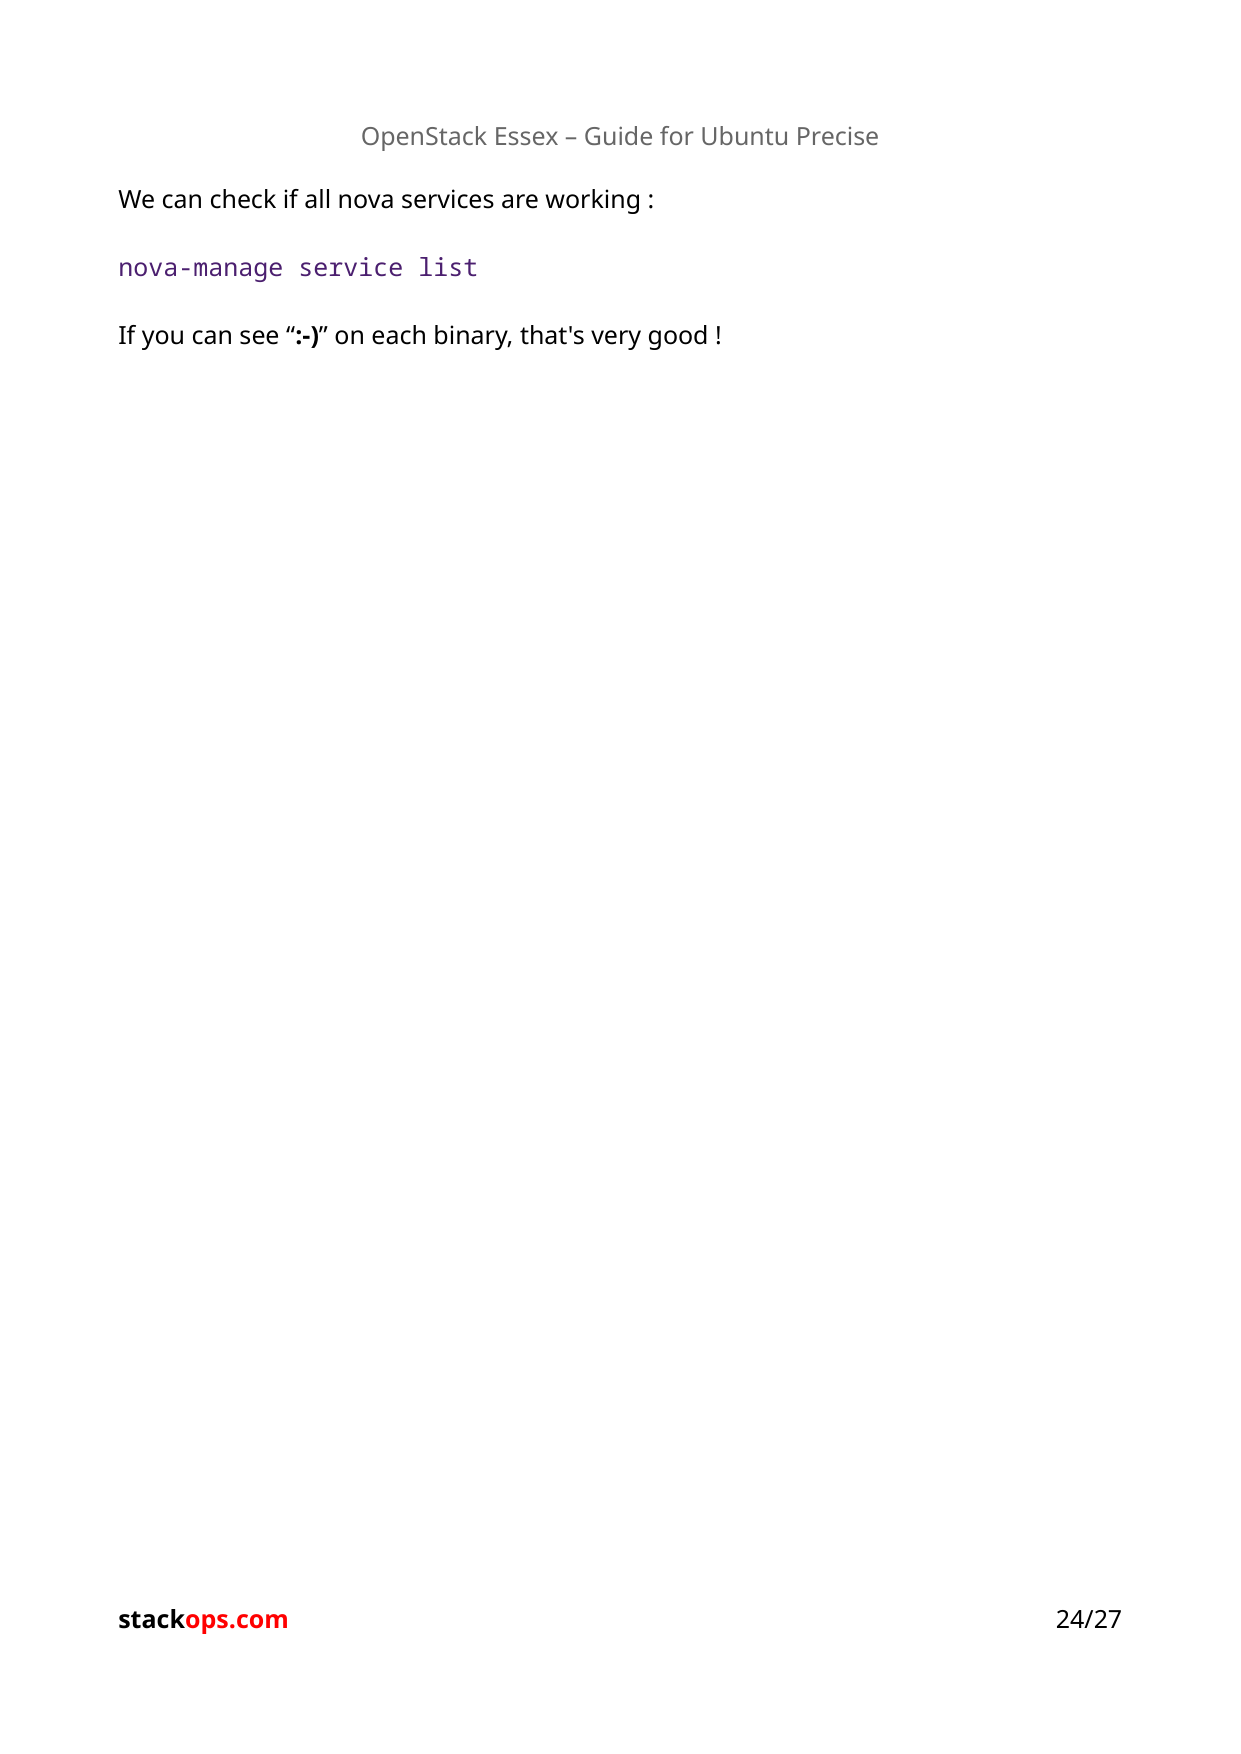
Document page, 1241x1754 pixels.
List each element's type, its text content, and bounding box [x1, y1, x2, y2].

text nova-manage service list [118, 250, 1122, 284]
text If you can see “:-)” on each binary, that's very good ! [118, 318, 1122, 352]
text We can check if all nova services are working : [118, 182, 1122, 216]
